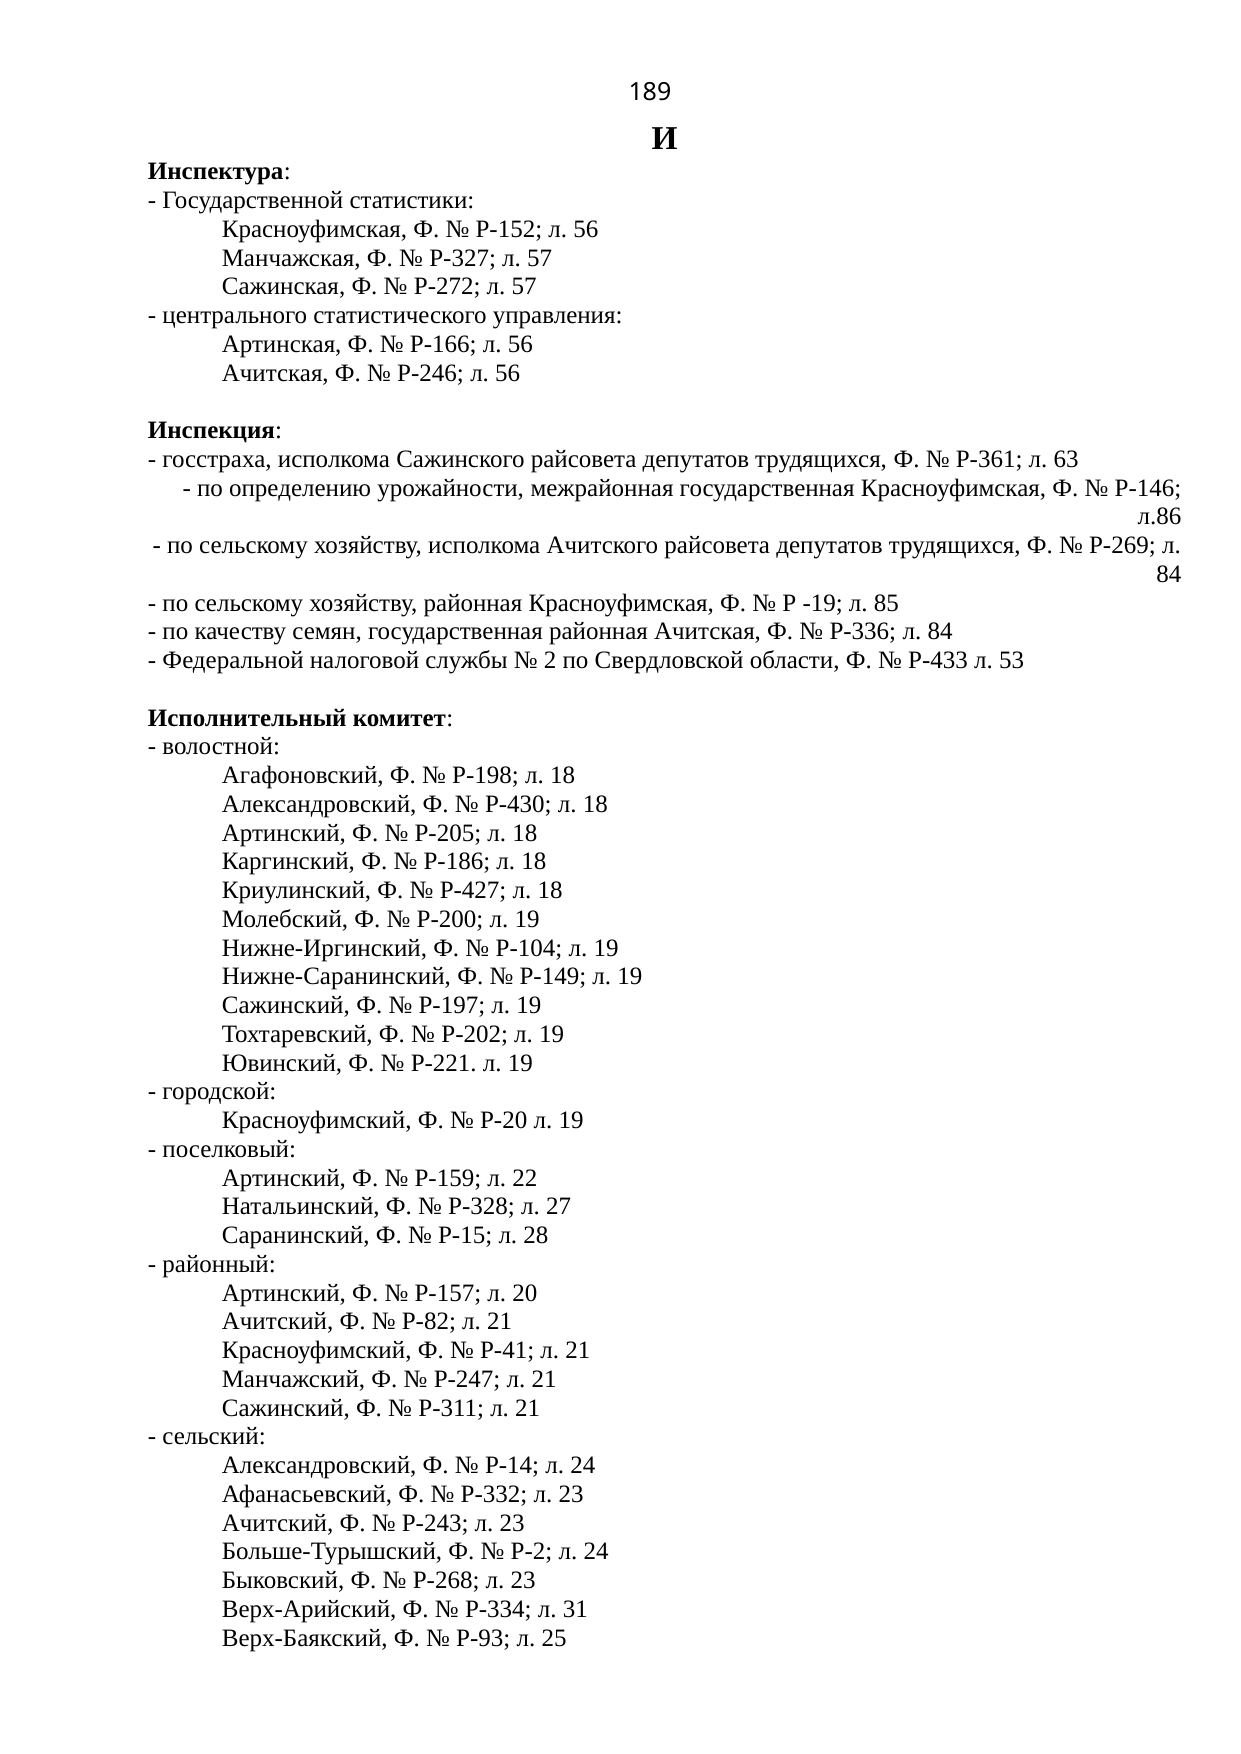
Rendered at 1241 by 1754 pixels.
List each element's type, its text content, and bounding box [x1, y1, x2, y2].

text Инспектура: [148, 156, 1181, 185]
text Саранинский, Ф. № Р-15; л. 28 [148, 1220, 1181, 1249]
text Артинский, Ф. № Р-157; л. 20 [148, 1278, 1181, 1306]
text Александровский, Ф. № Р-430; л. 18 [148, 789, 1181, 818]
text Инспекция: [148, 415, 1181, 444]
text Молебский, Ф. № Р-200; л. 19 [148, 904, 1181, 933]
text Ювинский, Ф. № Р-221. л. 19 [148, 1048, 1181, 1076]
text - районный: [148, 1249, 1181, 1278]
text Криулинский, Ф. № Р-427; л. 18 [148, 875, 1181, 904]
text - по качеству семян, государственная районная Ачитская, Ф. № Р-336; л. 84 [148, 616, 1181, 645]
text - волостной: [148, 731, 1181, 760]
text Больше-Турышский, Ф. № Р-2; л. 24 [148, 1536, 1181, 1565]
text Александровский, Ф. № Р-14; л. 24 [148, 1450, 1181, 1479]
text Артинский, Ф. № Р-205; л. 18 [148, 818, 1181, 846]
text Нижне-Иргинский, Ф. № Р-104; л. 19 [148, 933, 1181, 961]
text Натальинский, Ф. № Р-328; л. 27 [148, 1191, 1181, 1220]
text - Государственной статистики: [148, 185, 1181, 214]
text Нижне-Саранинский, Ф. № Р-149; л. 19 [148, 961, 1181, 990]
text Сажинская, Ф. № Р-272; л. 57 [148, 271, 1181, 300]
text - по сельскому хозяйству, исполкома Ачитского райсовета депутатов трудящихся, Ф. № Р-269; л. 84 [148, 530, 1181, 588]
text Сажинский, Ф. № Р-197; л. 19 [148, 990, 1181, 1019]
text Ачитский, Ф. № Р-243; л. 23 [148, 1508, 1181, 1536]
text - госстраха, исполкома Сажинского райсовета депутатов трудящихся, Ф. № Р-361; л. 63 [148, 444, 1181, 473]
text Каргинский, Ф. № Р-186; л. 18 [148, 846, 1181, 875]
text Агафоновский, Ф. № Р-198; л. 18 [148, 760, 1181, 789]
text Красноуфимский, Ф. № Р-41; л. 21 [148, 1335, 1181, 1364]
text Красноуфимская, Ф. № Р-152; л. 56 [148, 214, 1181, 243]
text Артинская, Ф. № Р-166; л. 56 [148, 329, 1181, 358]
text - поселковый: [148, 1134, 1181, 1163]
text Артинский, Ф. № Р-159; л. 22 [148, 1163, 1181, 1191]
text - по сельскому хозяйству, районная Красноуфимская, Ф. № Р -19; л. 85 [148, 588, 1181, 616]
text - городской: [148, 1076, 1181, 1105]
text Манчажский, Ф. № Р-247; л. 21 [148, 1364, 1181, 1393]
text - Федеральной налоговой службы № 2 по Свердловской области, Ф. № Р-433 л. 53 [148, 645, 1181, 674]
text Верх-Арийский, Ф. № Р-334; л. 31 [148, 1594, 1181, 1623]
text Тохтаревский, Ф. № Р-202; л. 19 [148, 1019, 1181, 1048]
text Красноуфимский, Ф. № Р-20 л. 19 [148, 1105, 1181, 1134]
text Ачитская, Ф. № Р-246; л. 56 [148, 358, 1181, 386]
text Манчажская, Ф. № Р-327; л. 57 [148, 243, 1181, 271]
text - центрального статистического управления: [148, 300, 1181, 329]
text Исполнительный комитет: [148, 703, 1181, 731]
text - сельский: [148, 1421, 1181, 1450]
text Сажинский, Ф. № Р-311; л. 21 [148, 1393, 1181, 1421]
text - по определению урожайности, межрайонная государственная Красноуфимская, Ф. № Р-146; л.86 [148, 473, 1181, 530]
text Верх-Баякский, Ф. № Р-93; л. 25 [148, 1623, 1181, 1651]
text И [148, 118, 1181, 156]
text Афанасьевский, Ф. № Р-332; л. 23 [148, 1479, 1181, 1508]
text Быковский, Ф. № Р-268; л. 23 [148, 1565, 1181, 1594]
text Ачитский, Ф. № Р-82; л. 21 [148, 1306, 1181, 1335]
